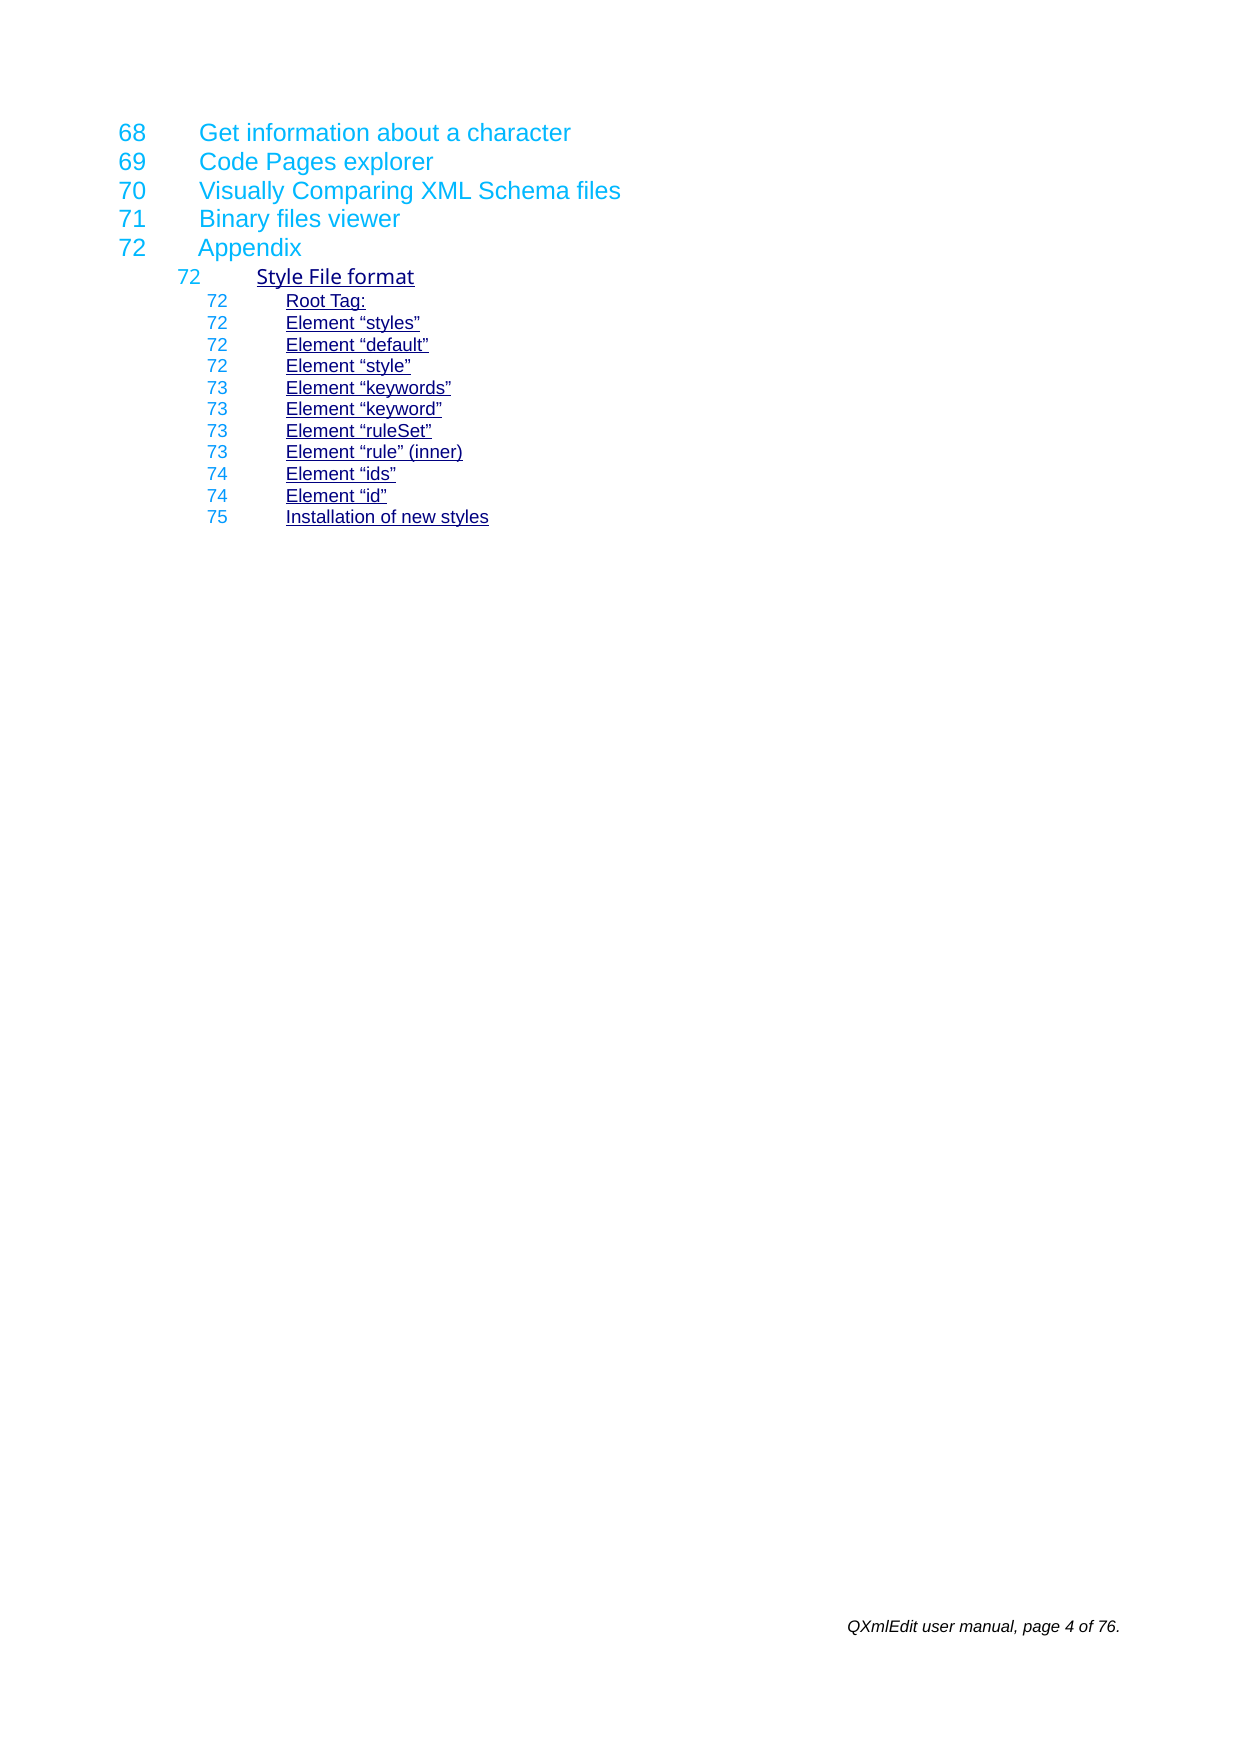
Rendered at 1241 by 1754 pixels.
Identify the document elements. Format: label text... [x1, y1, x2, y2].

text 69 Code Pages explorer [118, 147, 1122, 176]
text 72 Appendix [118, 233, 1122, 262]
text 75 Installation of new styles [207, 506, 1122, 527]
text 72 Root Tag: [207, 290, 1122, 312]
text 73 Element “ruleSet” [207, 420, 1122, 441]
text 68 Get information about a character [118, 118, 1122, 147]
text 70 Visually Comparing XML Schema files [118, 176, 1122, 204]
text 72 Element “default” [207, 333, 1122, 355]
text 72 Element “style” [207, 355, 1122, 377]
text 72 Style File format [177, 262, 1122, 290]
text 72 Element “styles” [207, 312, 1122, 333]
text 74 Element “id” [207, 484, 1122, 506]
text 73 Element “keywords” [207, 377, 1122, 398]
text 73 Element “keyword” [207, 398, 1122, 420]
text 71 Binary files viewer [118, 204, 1122, 233]
text 73 Element “rule” (inner) [207, 441, 1122, 463]
text 74 Element “ids” [207, 463, 1122, 484]
